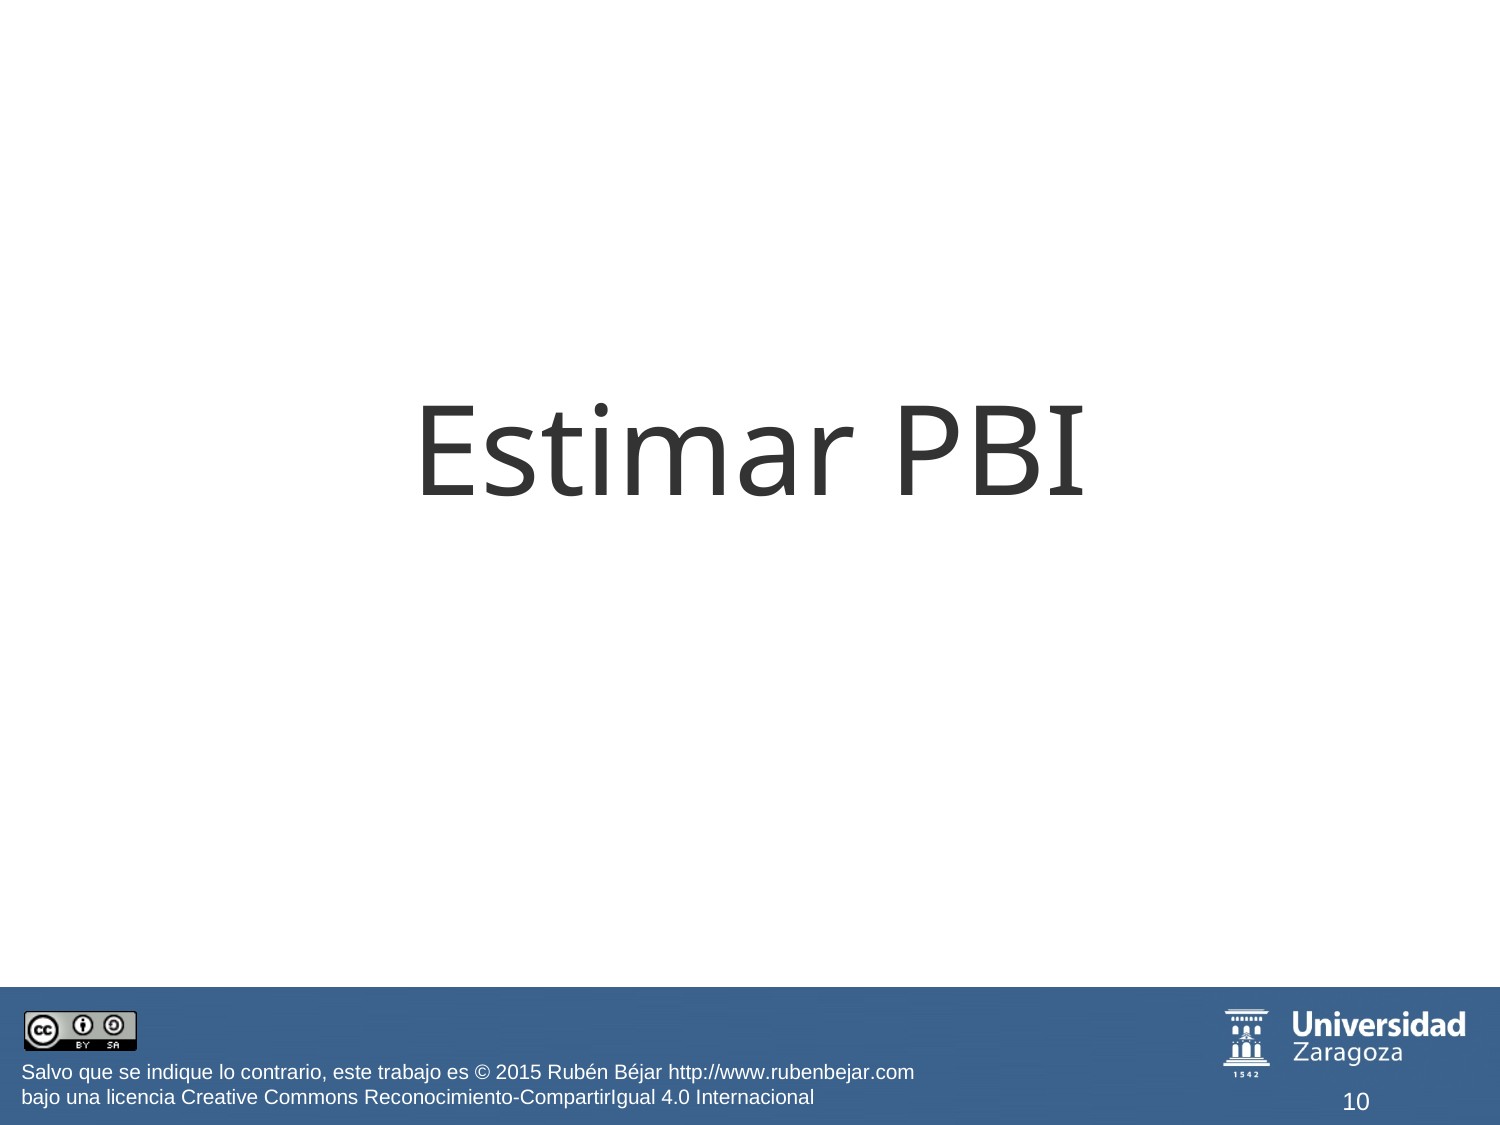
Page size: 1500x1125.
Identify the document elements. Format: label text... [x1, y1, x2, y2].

text_box Estimar PBI [169, 307, 1331, 585]
picture [0, 987, 1500, 1125]
